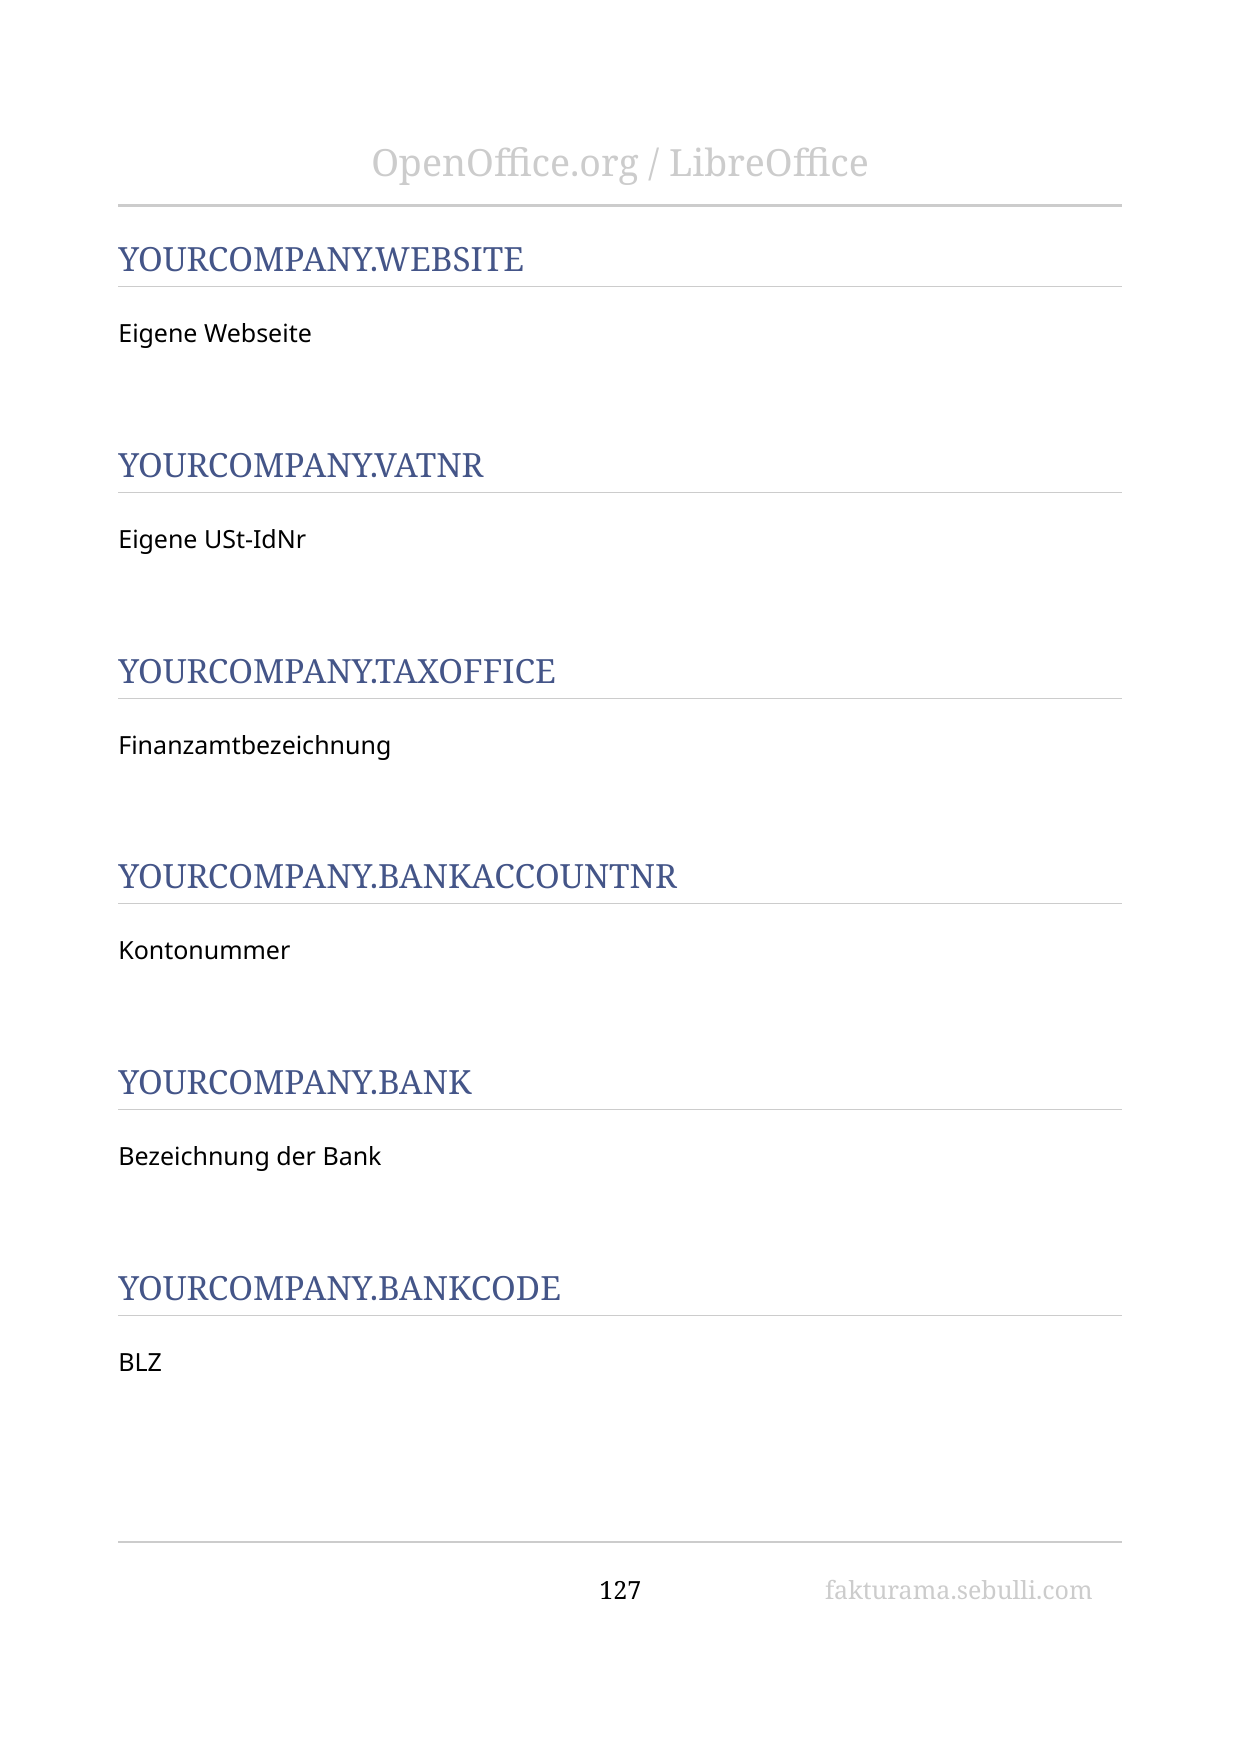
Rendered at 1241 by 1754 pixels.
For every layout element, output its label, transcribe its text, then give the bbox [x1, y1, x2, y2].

text Bezeichnung der Bank [118, 1139, 1122, 1173]
text Eigene USt-IdNr [118, 522, 1122, 556]
subtitle YOURCOMPANY.WEBSITE [118, 236, 1122, 286]
subtitle YOURCOMPANY.TAXOFFICE [118, 648, 1122, 698]
text Kontonummer [118, 933, 1122, 967]
subtitle YOURCOMPANY.VATNR [118, 442, 1122, 492]
subtitle YOURCOMPANY.BANK [118, 1059, 1122, 1109]
text Finanzamtbezeichnung [118, 727, 1122, 761]
subtitle YOURCOMPANY.BANKCODE [118, 1265, 1122, 1315]
text BLZ [118, 1344, 1122, 1378]
text Eigene Webseite [118, 316, 1122, 350]
subtitle YOURCOMPANY.BANKACCOUNTNR [118, 853, 1122, 903]
